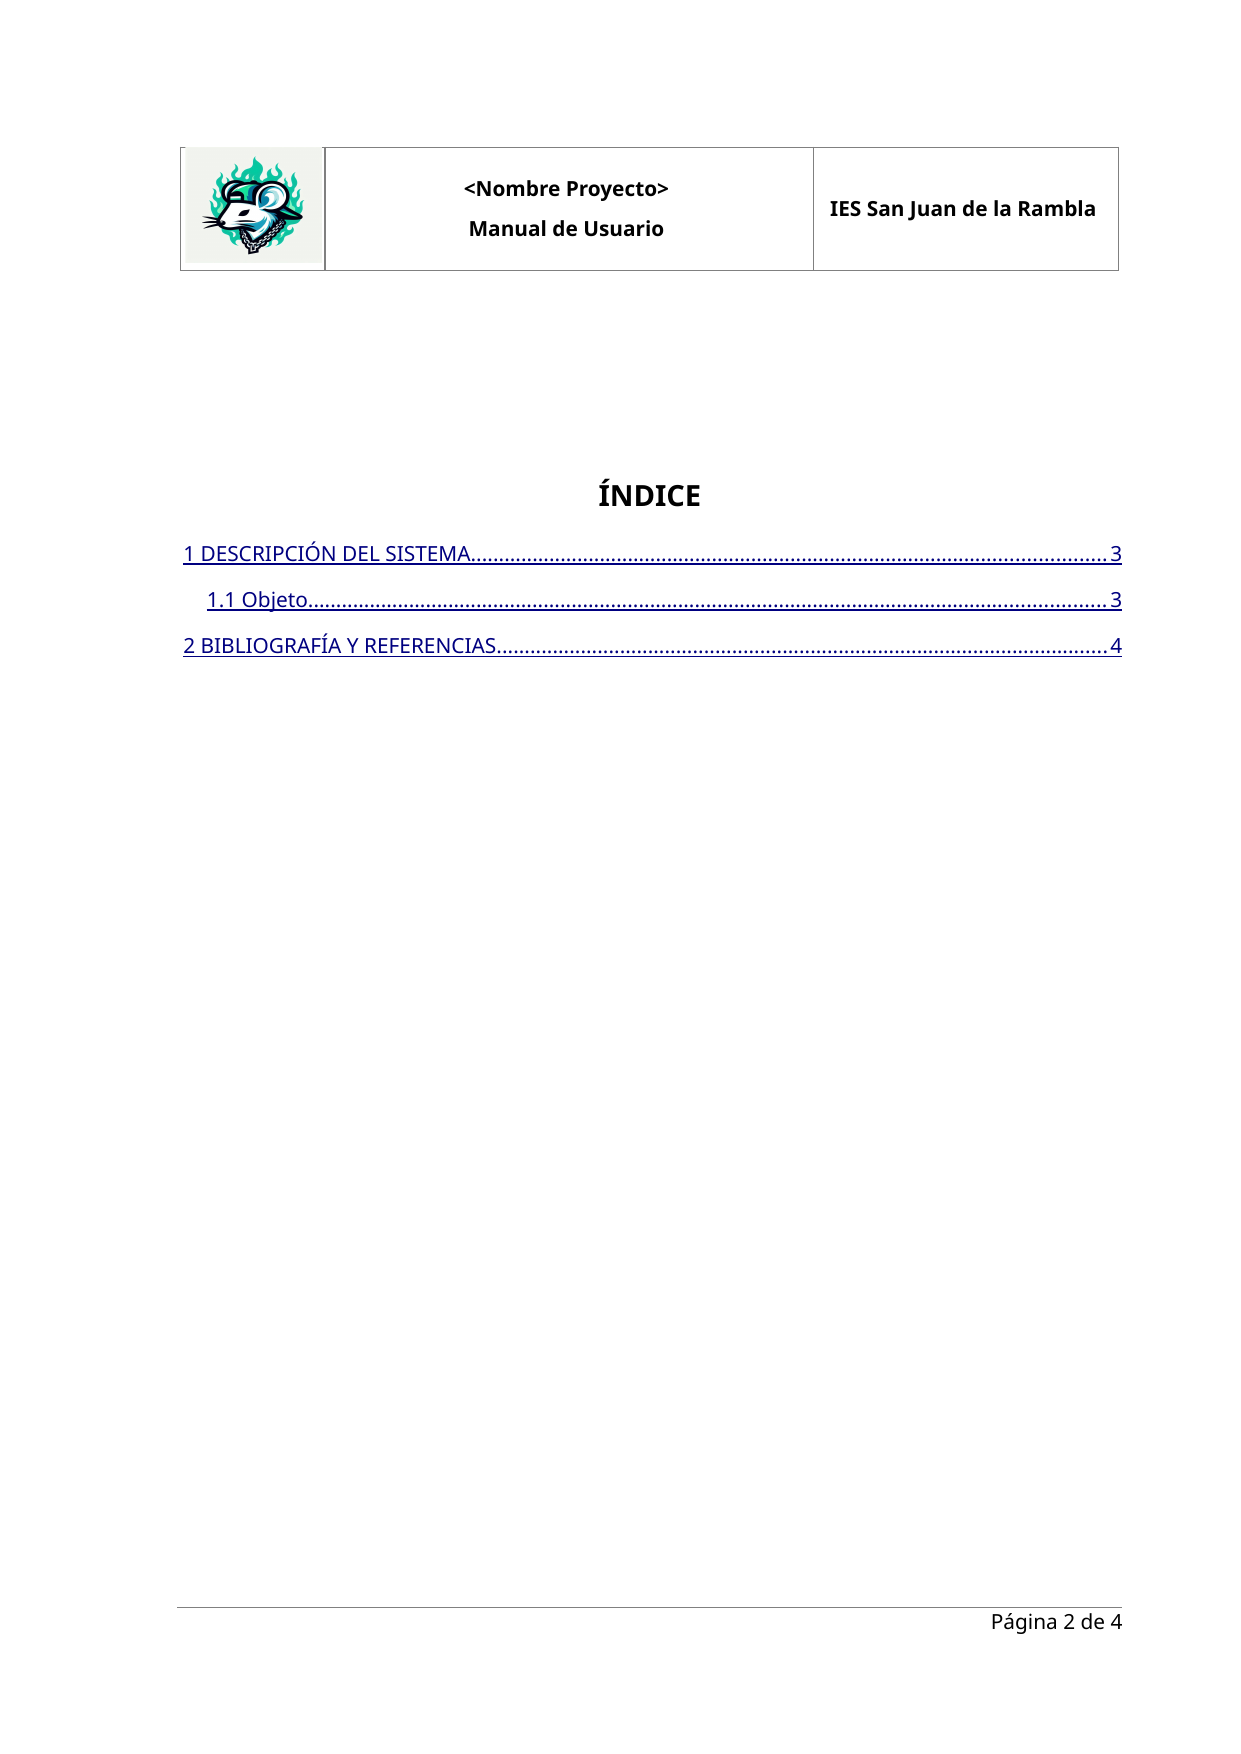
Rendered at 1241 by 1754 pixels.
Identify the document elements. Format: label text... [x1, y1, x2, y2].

text 2 BIBLIOGRAFÍA Y REFERENCIAS 4 [183, 632, 1122, 656]
subtitle ÍNDICE [177, 475, 1122, 515]
text 1 DESCRIPCIÓN DEL SISTEMA 3 [183, 539, 1122, 563]
text 1.1 Objeto 3 [207, 585, 1122, 609]
picture [185, 147, 322, 263]
